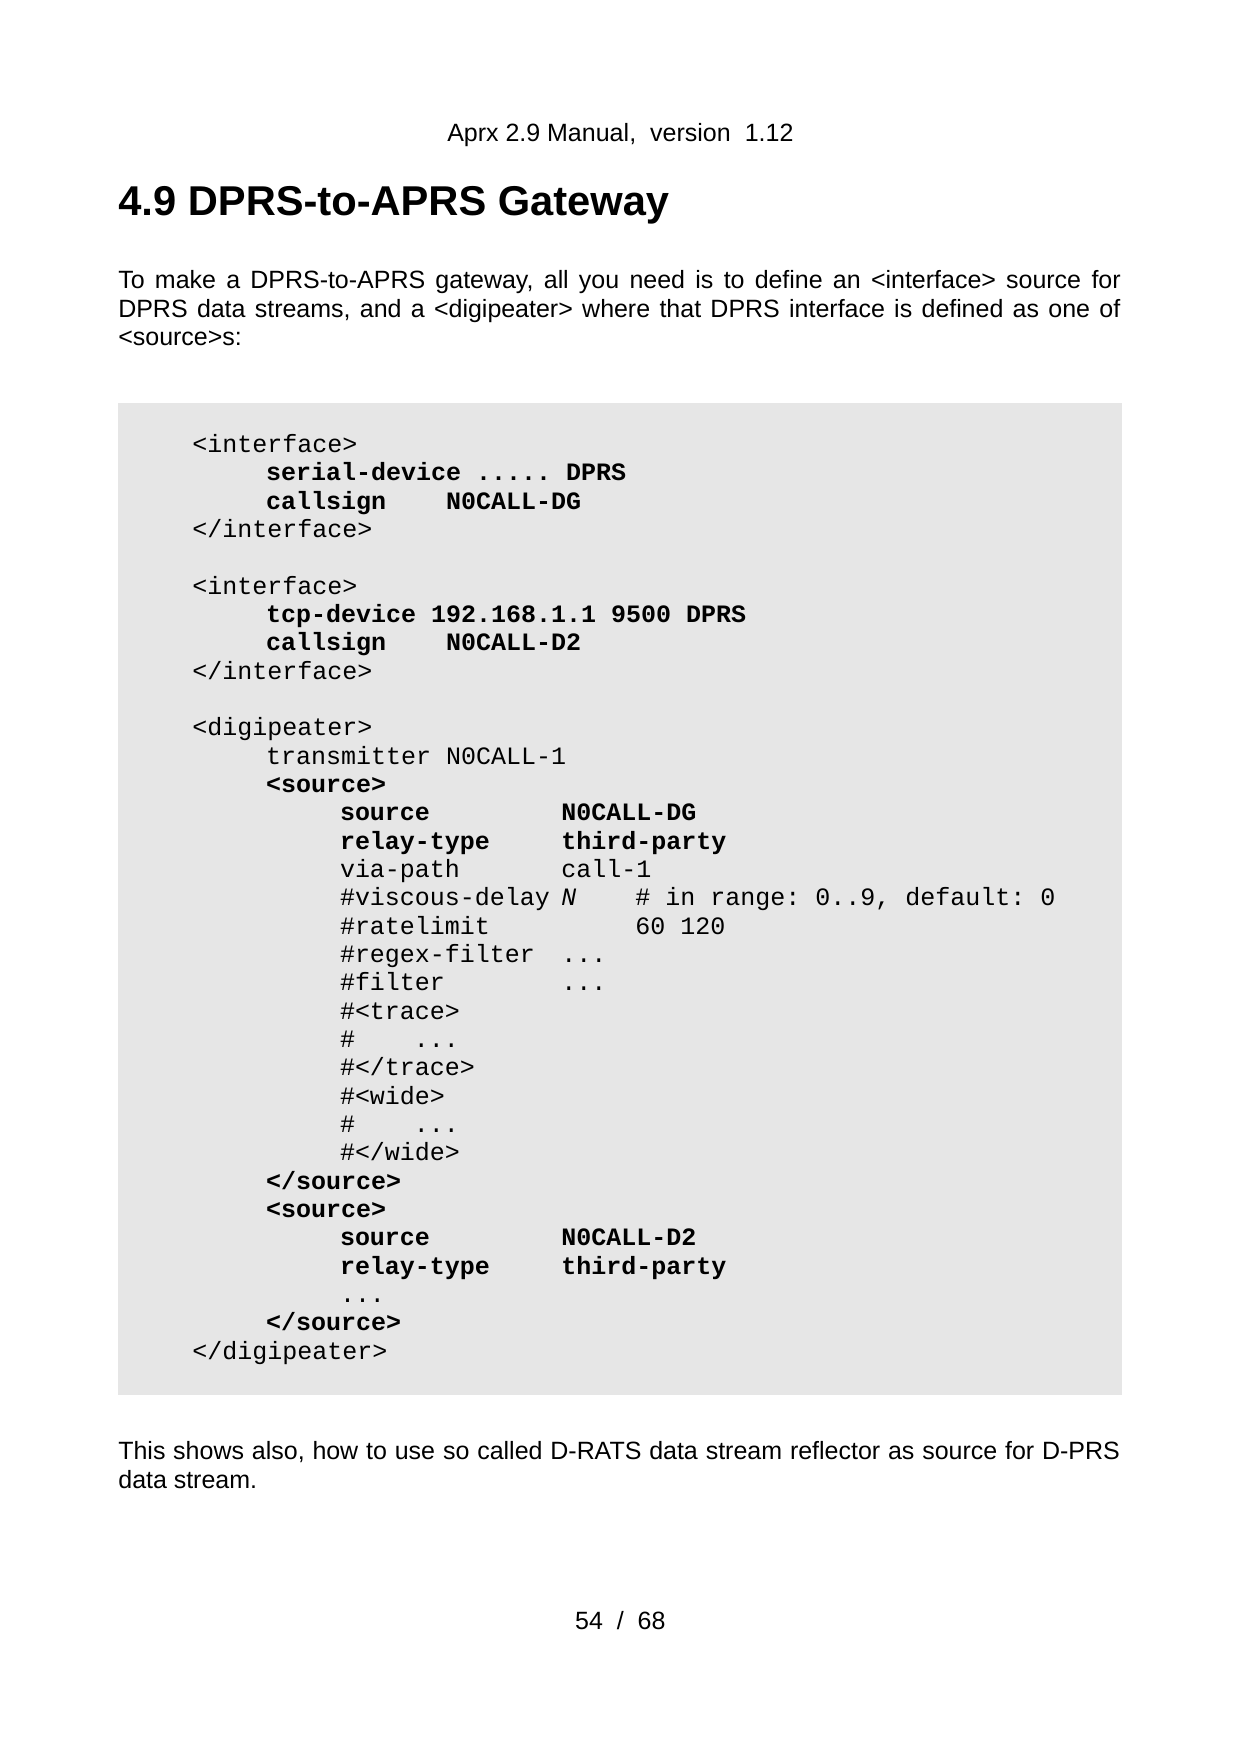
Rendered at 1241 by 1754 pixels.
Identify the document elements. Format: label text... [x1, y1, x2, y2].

text # ... [118, 1112, 1122, 1140]
text <digipeater> [118, 715, 1122, 743]
text #<trace> [118, 998, 1122, 1027]
subtitle DPRS-to-APRS Gateway [118, 176, 1122, 224]
text This shows also, how to use so called D-RATS data stream reflector as source for D-PRS data stream. [118, 1436, 1122, 1493]
text #regex-filter ... [118, 942, 1122, 970]
text #</wide> [118, 1140, 1122, 1168]
text # ... [118, 1027, 1122, 1055]
text #viscous-delay N # in range: 0..9, default: 0 [118, 885, 1122, 913]
text callsign N0CALL-DG [118, 488, 1122, 517]
text #<wide> [118, 1083, 1122, 1112]
text #filter ... [118, 970, 1122, 998]
text via-path call-1 [118, 857, 1122, 885]
text #ratelimit 60 120 [118, 913, 1122, 942]
text relay-type third-party [118, 828, 1122, 857]
text source N0CALL-D2 [118, 1225, 1122, 1253]
text serial-device ..... DPRS [118, 460, 1122, 488]
text #</trace> [118, 1055, 1122, 1083]
text source N0CALL-DG [118, 800, 1122, 828]
text </source> [118, 1310, 1122, 1338]
text <source> [118, 1197, 1122, 1225]
text tcp-device 192.168.1.1 9500 DPRS [118, 602, 1122, 630]
text relay-type third-party [118, 1253, 1122, 1282]
text transmitter N0CALL-1 [118, 743, 1122, 772]
text <source> [118, 772, 1122, 800]
text </interface> [118, 658, 1122, 687]
text ... [118, 1282, 1122, 1310]
text <interface> [118, 573, 1122, 602]
text <interface> [118, 432, 1122, 460]
text To make a DPRS-to-APRS gateway, all you need is to define an <interface> source for DPRS data streams, and a <digipeater> where that DPRS interface is defined as one of <source>s: [118, 265, 1122, 351]
text callsign N0CALL-D2 [118, 630, 1122, 658]
text </interface> [118, 517, 1122, 545]
text </source> [118, 1168, 1122, 1197]
text </digipeater> [118, 1338, 1122, 1367]
